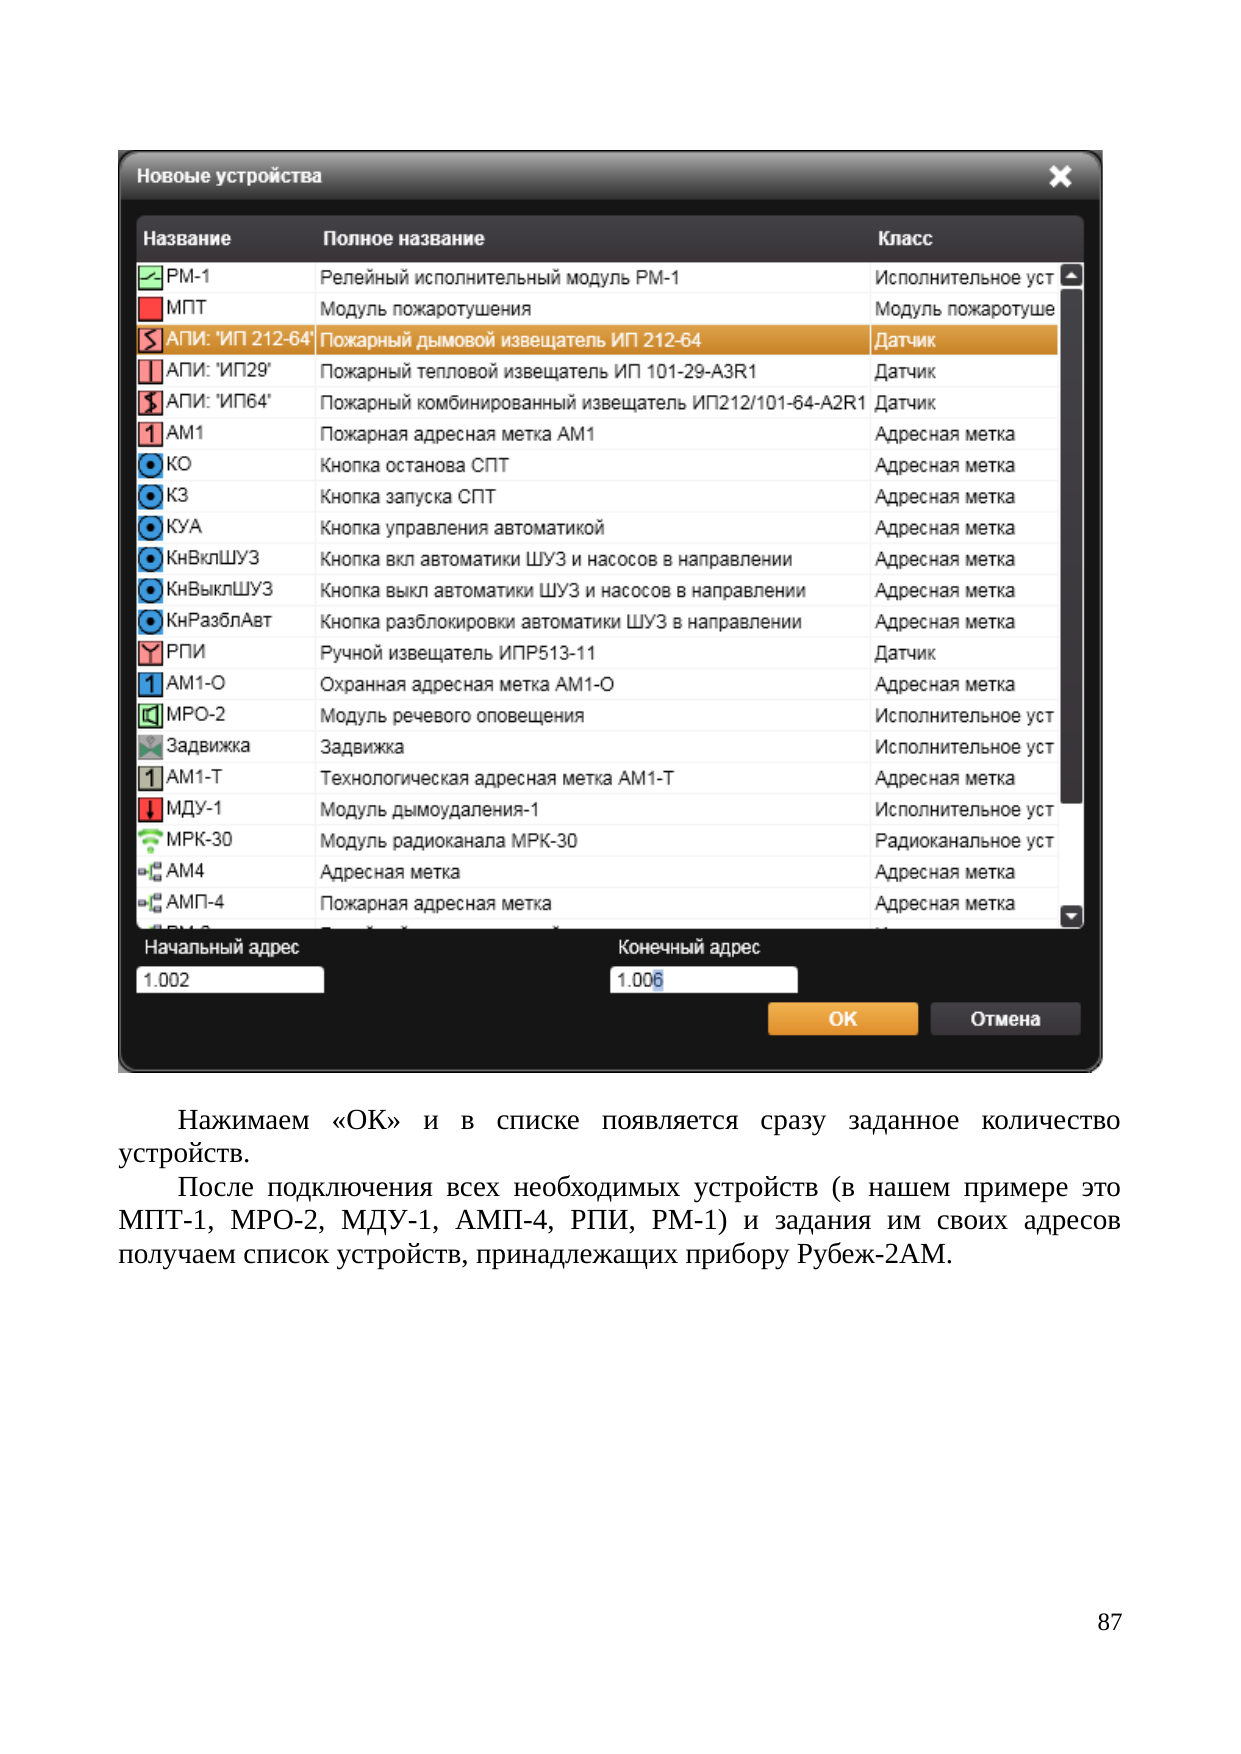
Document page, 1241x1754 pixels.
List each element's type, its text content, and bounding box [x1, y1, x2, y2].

text После подключения всех необходимых устройств (в нашем примере это МПТ-1, МРО-2, МДУ-1, АМП-4, РПИ, РМ-1) и задания им своих адресов получаем список устройств, принадлежащих прибору Рубеж-2АМ. [118, 1169, 1122, 1269]
picture [118, 150, 1103, 1073]
text Нажимаем «ОК» и в списке появляется сразу заданное количество устройств. [118, 118, 1122, 1169]
